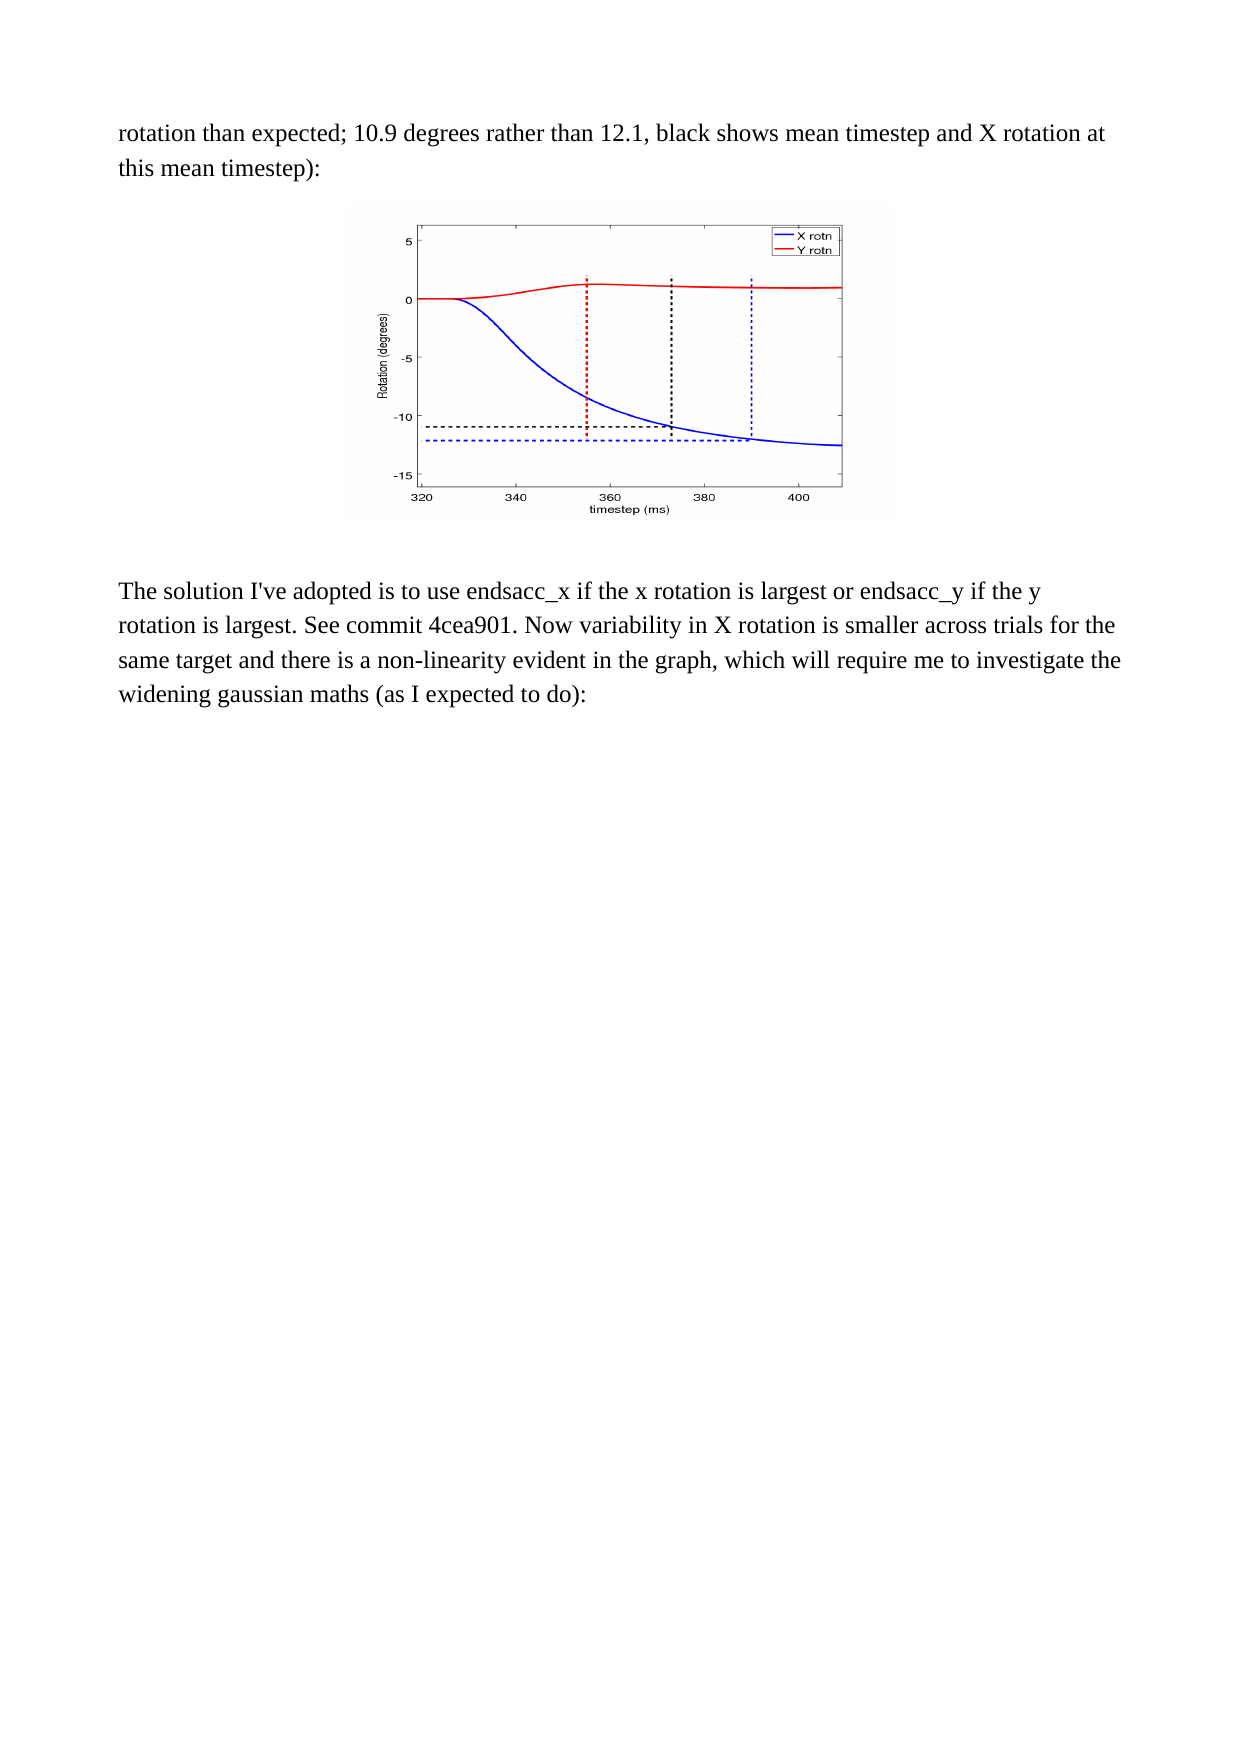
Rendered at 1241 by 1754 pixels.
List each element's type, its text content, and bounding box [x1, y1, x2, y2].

text The solution I've adopted is to use endsacc_x if the x rotation is largest or endsacc_y if the y rotation is largest. See commit 4cea901. Now variability in X rotation is smaller across trials for the same target and there is a non-linearity evident in the graph, which will require me to investigate the widening gaussian maths (as I expected to do): [118, 576, 1122, 708]
picture [346, 201, 894, 522]
text rotation than expected; 10.9 degrees rather than 12.1, black shows mean timestep and X rotation at this mean timestep): [118, 118, 1122, 181]
